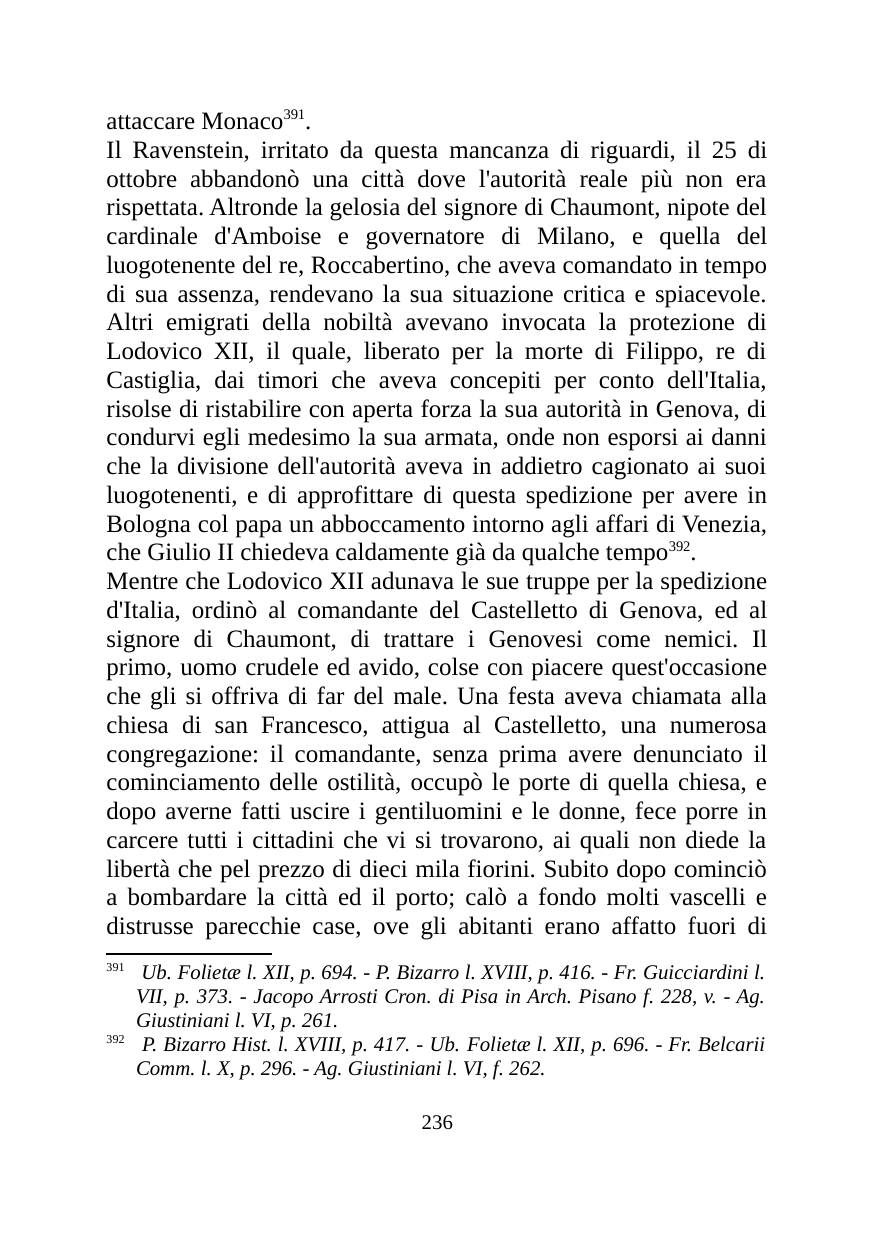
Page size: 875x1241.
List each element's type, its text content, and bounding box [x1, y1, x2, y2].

text P. Bizarro Hist. l. XVIII, p. 417. - Ub. Folietæ l. XII, p. 696. - Fr. Belcarii Comm. l. X, p. 296. - Ag. Giustiniani l. VI, f. 262. [106, 1032, 768, 1080]
text Mentre che Lodovico XII adunava le sue truppe per la spedizione d'Italia, ordinò al comandante del Castelletto di Genova, ed al signore di Chaumont, di trattare i Genovesi come nemici. Il primo, uomo crudele ed avido, colse con piacere quest'occasione che gli si offriva di far del male. Una festa aveva chiamata alla chiesa di san Francesco, attigua al Castelletto, una numerosa congregazione: il comandante, senza prima avere denunciato il cominciamento delle ostilità, occupò le porte di quella chiesa, e dopo averne fatti uscire i gentiluomini e le donne, fece porre in carcere tutti i cittadini che vi si trovarono, ai quali non diede la libertà che pel prezzo di dieci mila fiorini. Subito dopo cominciò a bombardare la città ed il porto; calò a fondo molti vascelli e distrusse parecchie case, ove gli abitanti erano affatto fuori di [106, 566, 768, 940]
text attaccare Monaco. [106, 106, 768, 135]
text Il Ravenstein, irritato da questa mancanza di riguardi, il 25 di ottobre abbandonò una città dove l'autorità reale più non era rispettata. Altronde la gelosia del signore di Chaumont, nipote del cardinale d'Amboise e governatore di Milano, e quella del luogotenente del re, Roccabertino, che aveva comandato in tempo di sua assenza, rendevano la sua situazione critica e spiacevole. Altri emigrati della nobiltà avevano invocata la protezione di Lodovico XII, il quale, liberato per la morte di Filippo, re di Castiglia, dai timori che aveva concepiti per conto dell'Italia, risolse di ristabilire con aperta forza la sua autorità in Genova, di condurvi egli medesimo la sua armata, onde non esporsi ai danni che la divisione dell'autorità aveva in addietro cagionato ai suoi luogotenenti, e di approfittare di questa spedizione per avere in Bologna col papa un abboccamento intorno agli affari di Venezia, che Giulio II chiedeva caldamente già da qualche tempo. [106, 135, 768, 566]
text Ub. Folietæ l. XII, p. 694. - P. Bizarro l. XVIII, p. 416. - Fr. Guicciardini l. VII, p. 373. - Jacopo Arrosti Cron. di Pisa in Arch. Pisano f. 228, v. - Ag. Giustiniani l. VI, p. 261. [106, 960, 768, 1032]
